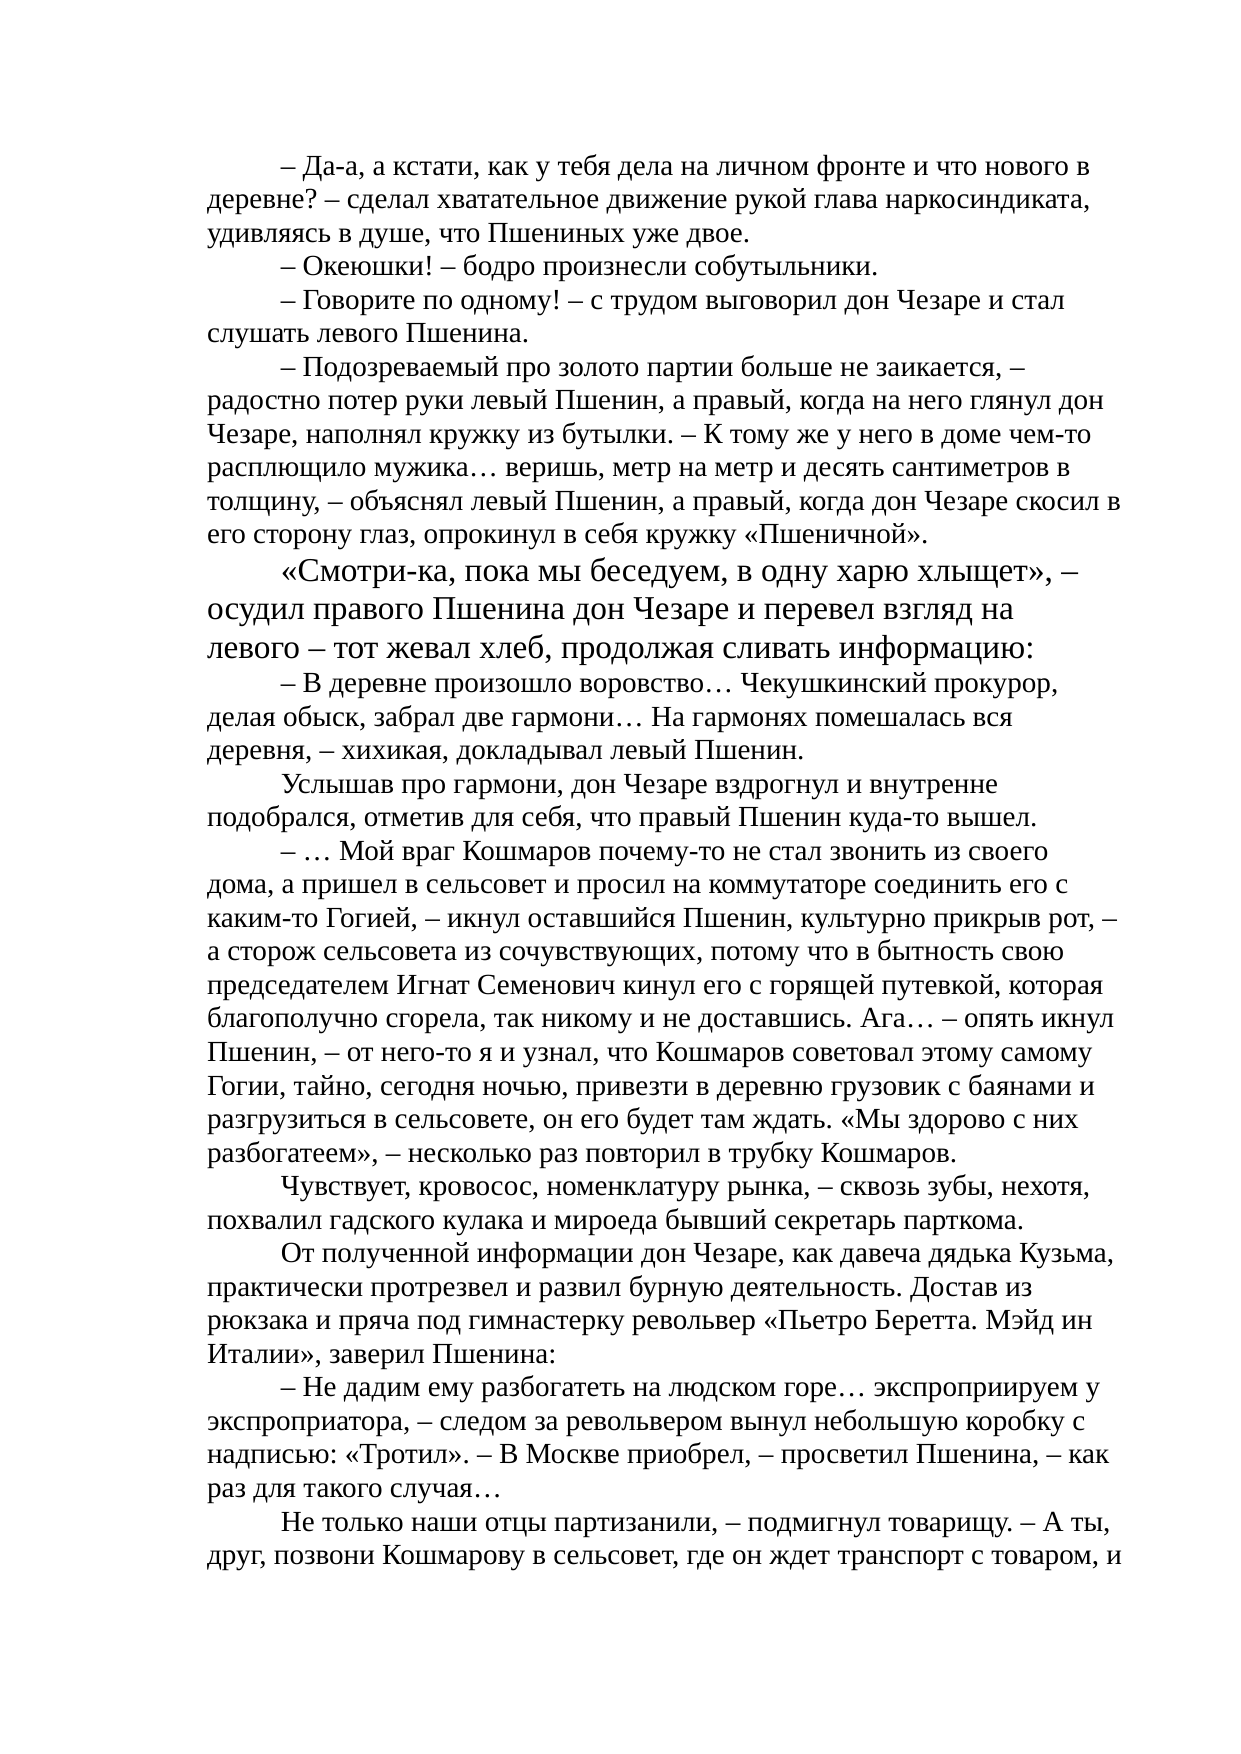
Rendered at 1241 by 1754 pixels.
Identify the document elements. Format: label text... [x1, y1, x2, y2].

text «Смотри-ка, пока мы беседуем, в одну харю хлыщет», – осудил правого Пшенина дон Чезаре и перевел взгляд на левого – тот жевал хлеб, продолжая сливать информацию: [207, 550, 1122, 665]
text От полученной информации дон Чезаре, как давеча дядька Кузьма, практически протрезвел и развил бурную деятельность. Достав из рюкзака и пряча под гимнастерку револьвер «Пьетро Беретта. Мэйд ин Италии», заверил Пшенина: [207, 1235, 1122, 1369]
text – В деревне произошло воровство… Чекушкинский прокурор, делая обыск, забрал две гармони… На гармонях помешалась вся деревня, – хихикая, докладывал левый Пшенин. [207, 665, 1122, 766]
text – Да-а, а кстати, как у тебя дела на личном фронте и что нового в деревне? – сделал хватательное движение рукой глава наркосиндиката, удивляясь в душе, что Пшениных уже двое. [207, 148, 1122, 248]
text Услышав про гармони, дон Чезаре вздрогнул и внутренне подобрался, отметив для себя, что правый Пшенин куда-то вышел. [207, 766, 1122, 833]
text – Не дадим ему разбогатеть на людском горе… экспроприируем у экспроприатора, – следом за револьвером вынул небольшую коробку с надписью: «Тротил». – В Москве приобрел, – просветил Пшенина, – как раз для такого случая… [207, 1369, 1122, 1504]
text Не только наши отцы партизанили, – подмигнул товарищу. – А ты, друг, позвони Кошмарову в сельсовет, где он ждет транспорт с товаром, и [207, 1504, 1122, 1571]
text – Подозреваемый про золото партии больше не заикается, – радостно потер руки левый Пшенин, а правый, когда на него глянул дон Чезаре, наполнял кружку из бутылки. – К тому же у него в доме чем-то расплющило мужика… веришь, метр на метр и десять сантиметров в толщину, – объяснял левый Пшенин, а правый, когда дон Чезаре скосил в его сторону глаз, опрокинул в себя кружку «Пшеничной». [207, 349, 1122, 550]
text – … Мой враг Кошмаров почему-то не стал звонить из своего дома, а пришел в сельсовет и просил на коммутаторе соединить его с каким-то Гогией, – икнул оставшийся Пшенин, культурно прикрыв рот, – а сторож сельсовета из сочувствующих, потому что в бытность свою председателем Игнат Семенович кинул его с горящей путевкой, которая благополучно сгорела, так никому и не доставшись. Ага… – опять икнул Пшенин, – от него-то я и узнал, что Кошмаров советовал этому самому Гогии, тайно, сегодня ночью, привезти в деревню грузовик с баянами и разгрузиться в сельсовете, он его будет там ждать. «Мы здорово с них разбогатеем», – несколько раз повторил в трубку Кошмаров. [207, 833, 1122, 1168]
text – Океюшки! – бодро произнесли собутыльники. [207, 248, 1122, 282]
text – Говорите по одному! – с трудом выговорил дон Чезаре и стал слушать левого Пшенина. [207, 282, 1122, 349]
text Чувствует, кровосос, номенклатуру рынка, – сквозь зубы, нехотя, похвалил гадского кулака и мироеда бывший секретарь парткома. [207, 1168, 1122, 1235]
